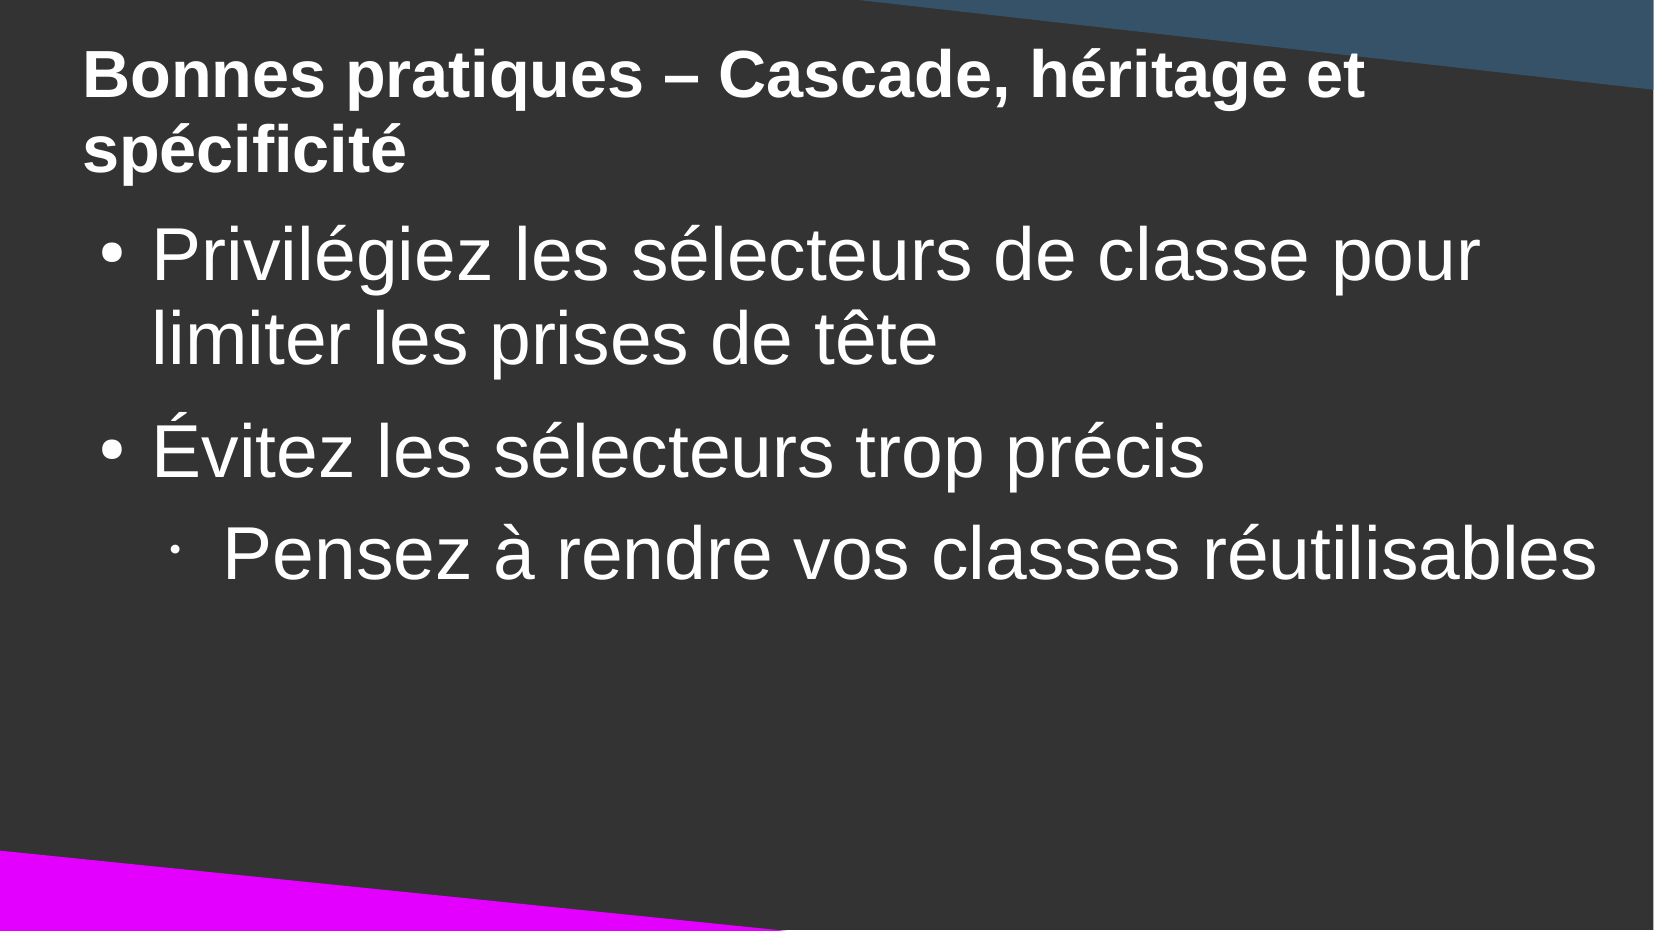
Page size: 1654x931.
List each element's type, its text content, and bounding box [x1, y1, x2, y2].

text_box [0, 850, 788, 931]
title Bonnes pratiques – Cascade, héritage et spécificité [82, 37, 1571, 187]
list Privilégiez les sélecteurs de classe pour limiter les prises de tête Évitez les sélecteurs trop précis Pensez à rendre vos classes réutilisables [80, 212, 1605, 866]
text_box [858, 0, 1654, 90]
